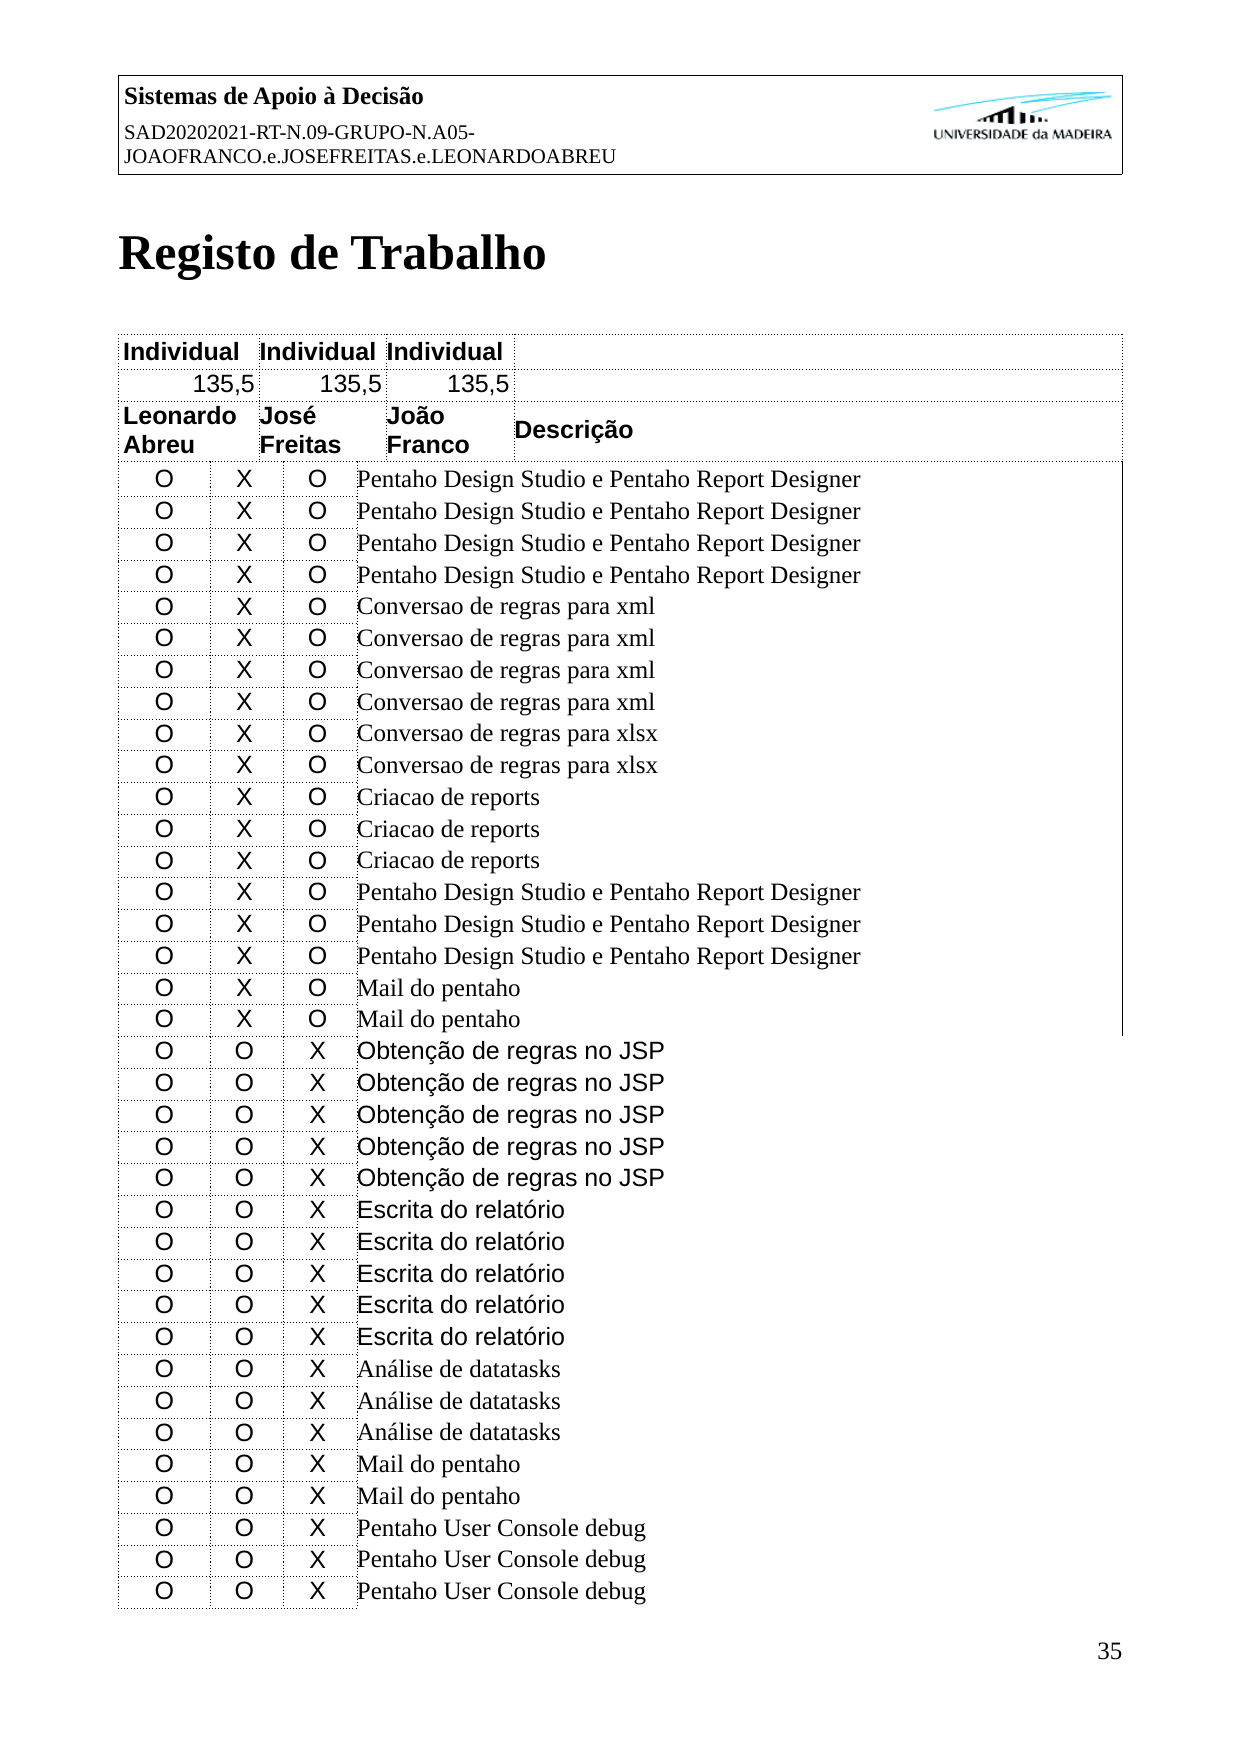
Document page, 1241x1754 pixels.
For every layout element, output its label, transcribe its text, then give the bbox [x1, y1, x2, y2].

table_cell X [210, 846, 283, 877]
table_header Pentaho Design Studio e Pentaho Report Designer [357, 461, 1122, 496]
table_cell O [118, 1004, 210, 1036]
table_cell O [118, 1036, 210, 1068]
table_cell Obtenção de regras no JSP [357, 1131, 1122, 1163]
table_cell O [210, 1545, 283, 1576]
table_cell Criacao de reports [357, 846, 1122, 877]
table_cell O [118, 1259, 210, 1290]
table_cell O [283, 528, 357, 559]
table_cell X [283, 1227, 357, 1258]
table_cell Obtenção de regras no JSP [357, 1163, 1122, 1195]
table_cell O [283, 877, 357, 909]
table_cell X [210, 973, 283, 1004]
table_cell Pentaho Design Studio e Pentaho Report Designer [357, 877, 1122, 909]
table_cell O [118, 1163, 210, 1195]
table_cell O [118, 877, 210, 909]
table_cell Leonardo Abreu [118, 401, 259, 461]
table_cell O [118, 1290, 210, 1322]
table_cell O [210, 1386, 283, 1417]
table_cell O [283, 909, 357, 941]
table_cell X [283, 1195, 357, 1227]
table_cell X [283, 1100, 357, 1131]
table_cell X [210, 877, 283, 909]
table_cell O [210, 1163, 283, 1195]
table_cell O [118, 1513, 210, 1544]
table_cell X [283, 1290, 357, 1322]
table_cell O [118, 782, 210, 814]
table_header O [283, 461, 357, 496]
table_cell O [210, 1131, 283, 1163]
table_cell X [283, 1386, 357, 1417]
table_cell Obtenção de regras no JSP [357, 1036, 1122, 1068]
table_cell O [118, 1195, 210, 1227]
table_cell O [283, 1004, 357, 1036]
table_cell O [283, 623, 357, 655]
table_cell X [210, 814, 283, 846]
table_cell Mail do pentaho [357, 1481, 1122, 1513]
table_cell Pentaho User Console debug [357, 1576, 1122, 1608]
table_cell O [118, 655, 210, 687]
table_cell Conversao de regras para xlsx [357, 750, 1122, 782]
table_cell Análise de datatasks [357, 1386, 1122, 1417]
table_cell X [210, 496, 283, 528]
table_cell O [210, 1195, 283, 1227]
table_cell O [118, 1131, 210, 1163]
table_header Individual [118, 334, 259, 369]
table_cell Pentaho Design Studio e Pentaho Report Designer [357, 496, 1122, 528]
table_cell O [118, 814, 210, 846]
table_cell O [118, 750, 210, 782]
table_header Individual [386, 334, 514, 369]
table_cell João Franco [386, 401, 514, 461]
table_cell Conversao de regras para xml [357, 687, 1122, 718]
table_cell O [118, 591, 210, 623]
table_cell X [210, 909, 283, 941]
table_cell X [283, 1131, 357, 1163]
table_cell O [210, 1036, 283, 1068]
table_cell O [118, 846, 210, 877]
table_cell Mail do pentaho [357, 1004, 1122, 1036]
table_cell Pentaho Design Studio e Pentaho Report Designer [357, 909, 1122, 941]
table_cell X [283, 1036, 357, 1068]
table_cell O [210, 1449, 283, 1481]
table_cell X [210, 528, 283, 559]
table_cell O [210, 1576, 283, 1608]
table_cell Conversao de regras para xml [357, 591, 1122, 623]
table_cell O [118, 1418, 210, 1449]
table_cell X [210, 655, 283, 687]
table_cell X [210, 941, 283, 973]
table_cell O [118, 528, 210, 559]
table_header O [118, 461, 210, 496]
table_cell O [210, 1322, 283, 1354]
table_cell Conversao de regras para xml [357, 655, 1122, 687]
table_cell Obtenção de regras no JSP [357, 1068, 1122, 1100]
table_cell O [210, 1418, 283, 1449]
table_cell Escrita do relatório [357, 1290, 1122, 1322]
table_cell O [210, 1068, 283, 1100]
table_cell Escrita do relatório [357, 1322, 1122, 1354]
table_cell X [283, 1354, 357, 1386]
table_cell X [283, 1513, 357, 1544]
table_cell X [283, 1481, 357, 1513]
table_cell O [283, 782, 357, 814]
table_cell O [118, 1481, 210, 1513]
table_cell O [283, 973, 357, 1004]
table_cell O [283, 750, 357, 782]
table_cell O [210, 1354, 283, 1386]
table_header [514, 334, 1122, 369]
table_cell [514, 369, 1122, 401]
table_cell Obtenção de regras no JSP [357, 1100, 1122, 1131]
table_cell O [283, 719, 357, 750]
table_header Individual [259, 334, 386, 369]
table_cell 135,5 [386, 369, 514, 401]
table_cell O [283, 814, 357, 846]
table_cell Pentaho User Console debug [357, 1545, 1122, 1576]
table_cell O [283, 846, 357, 877]
table_cell X [283, 1576, 357, 1608]
table_cell O [283, 655, 357, 687]
table_cell O [118, 687, 210, 718]
table_cell X [210, 1004, 283, 1036]
table_cell O [118, 1100, 210, 1131]
table_cell O [118, 1576, 210, 1608]
table_header X [210, 461, 283, 496]
table_cell X [283, 1259, 357, 1290]
table_cell Análise de datatasks [357, 1354, 1122, 1386]
table_cell O [118, 1545, 210, 1576]
table_cell O [210, 1259, 283, 1290]
table_cell O [118, 973, 210, 1004]
table_cell O [118, 1354, 210, 1386]
table_cell O [118, 1227, 210, 1258]
table_cell O [118, 1322, 210, 1354]
table_cell Conversao de regras para xlsx [357, 719, 1122, 750]
table_cell O [118, 1449, 210, 1481]
table_cell Mail do pentaho [357, 973, 1122, 1004]
table_cell X [210, 687, 283, 718]
table_cell Escrita do relatório [357, 1227, 1122, 1258]
table_cell Pentaho User Console debug [357, 1513, 1122, 1544]
table_cell Conversao de regras para xml [357, 623, 1122, 655]
table_cell O [210, 1290, 283, 1322]
table_cell O [283, 560, 357, 591]
table_cell X [283, 1068, 357, 1100]
table_cell Pentaho Design Studio e Pentaho Report Designer [357, 528, 1122, 559]
table_cell O [118, 1386, 210, 1417]
table_cell X [283, 1163, 357, 1195]
table_cell Criacao de reports [357, 782, 1122, 814]
table_cell 135,5 [259, 369, 386, 401]
table_cell O [118, 719, 210, 750]
table_cell X [210, 719, 283, 750]
table_cell O [210, 1481, 283, 1513]
table_cell Criacao de reports [357, 814, 1122, 846]
table_cell X [210, 750, 283, 782]
table_cell X [210, 782, 283, 814]
table_cell O [283, 496, 357, 528]
table_cell O [210, 1227, 283, 1258]
table_cell Escrita do relatório [357, 1195, 1122, 1227]
table_cell X [210, 560, 283, 591]
table_cell 135,5 [118, 369, 259, 401]
table_cell O [210, 1100, 283, 1131]
table_cell O [283, 591, 357, 623]
table_cell X [283, 1545, 357, 1576]
table_cell X [283, 1322, 357, 1354]
table_cell O [210, 1513, 283, 1544]
subtitle Registo de Trabalho [118, 223, 1122, 281]
table_cell O [118, 909, 210, 941]
table_cell Descrição [514, 401, 1122, 461]
table_cell X [210, 623, 283, 655]
table_cell O [118, 941, 210, 973]
table_cell O [283, 941, 357, 973]
table_cell Escrita do relatório [357, 1259, 1122, 1290]
table_cell X [210, 591, 283, 623]
table_cell Mail do pentaho [357, 1449, 1122, 1481]
table_cell O [118, 1068, 210, 1100]
table_cell X [283, 1418, 357, 1449]
table_cell Pentaho Design Studio e Pentaho Report Designer [357, 941, 1122, 973]
table_cell O [118, 496, 210, 528]
table_cell O [283, 687, 357, 718]
table_cell X [283, 1449, 357, 1481]
table_cell José Freitas [259, 401, 386, 461]
table_cell Pentaho Design Studio e Pentaho Report Designer [357, 560, 1122, 591]
picture [919, 80, 1120, 146]
table_cell O [118, 560, 210, 591]
table_cell O [118, 623, 210, 655]
table_cell Análise de datatasks [357, 1418, 1122, 1449]
